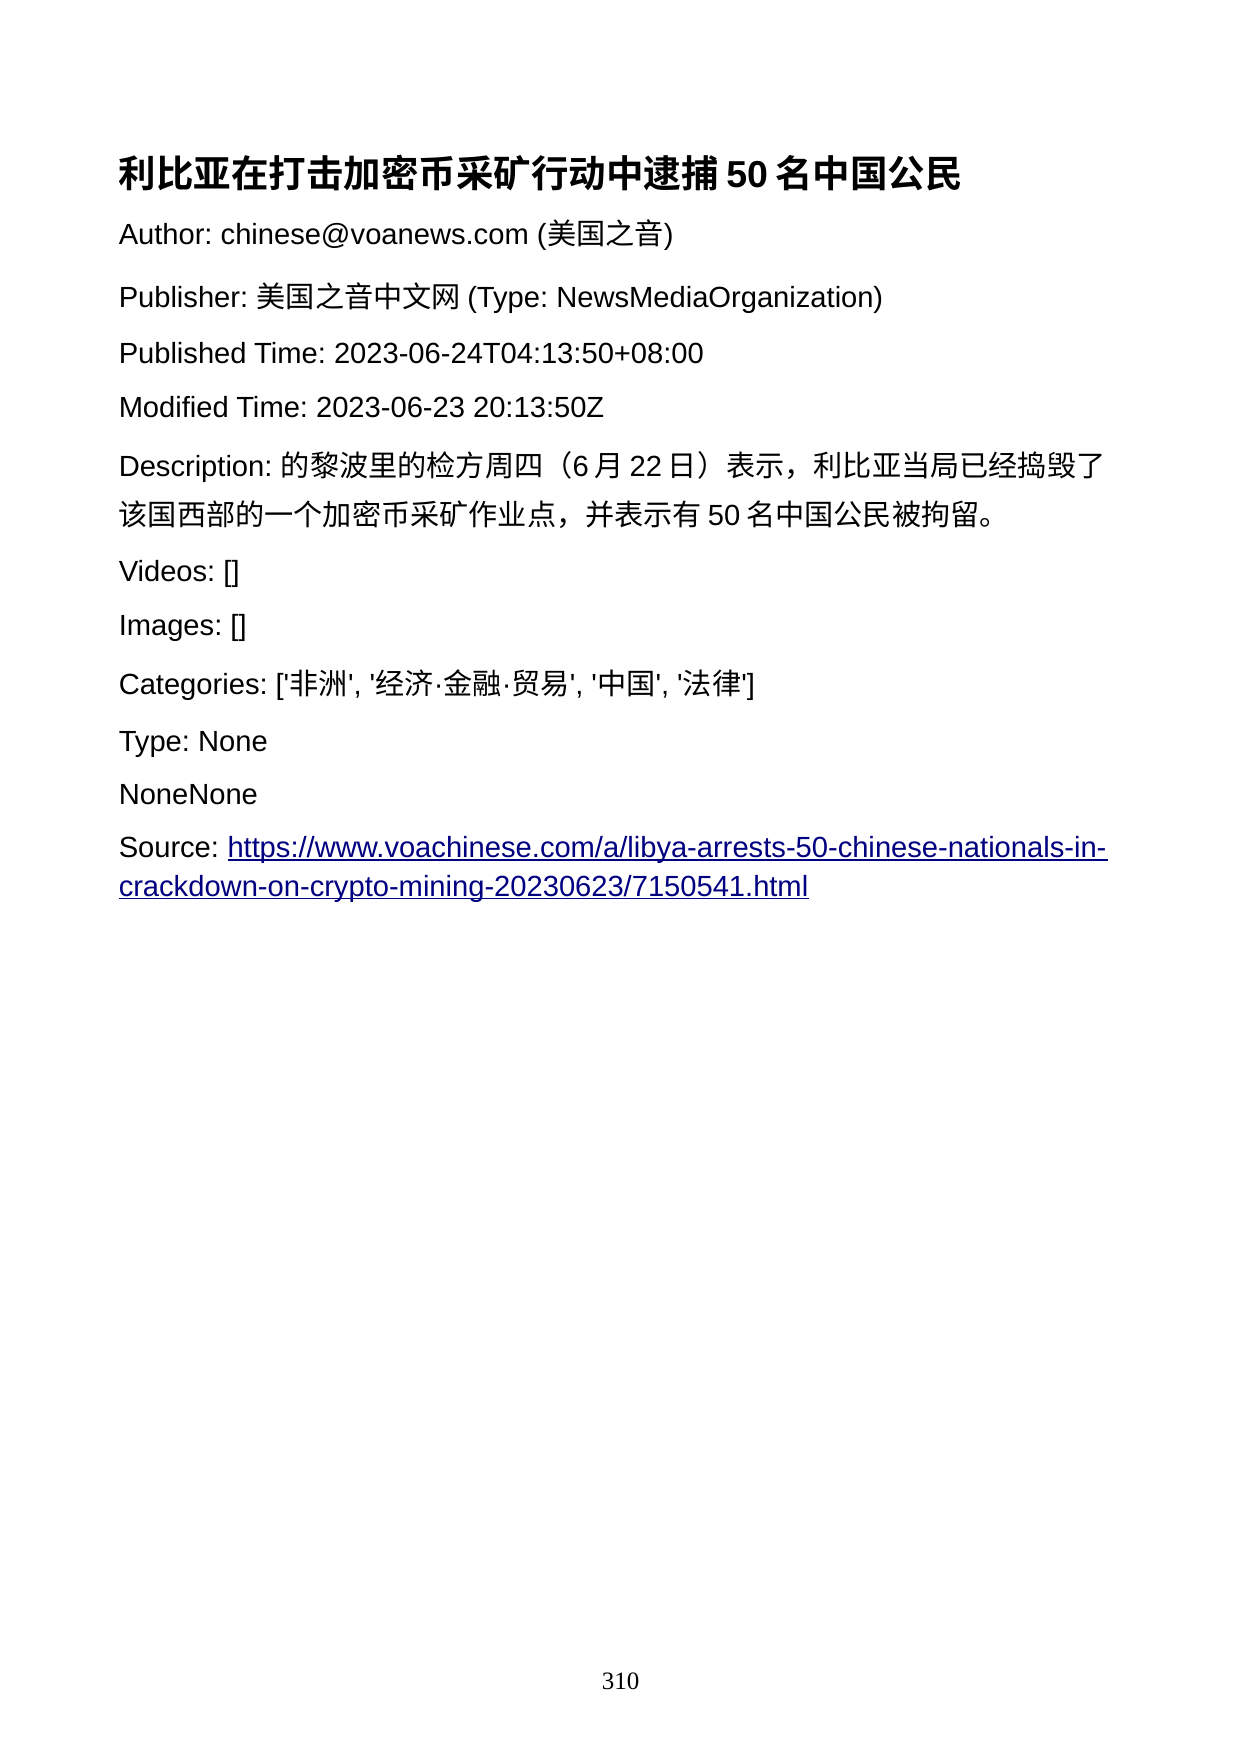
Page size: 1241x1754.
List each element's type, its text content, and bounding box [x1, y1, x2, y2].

text Videos: [] [118, 554, 1122, 588]
text NoneNone [118, 777, 1122, 811]
text Author: chinese@voanews.com (美国之音) [118, 210, 1122, 253]
text Type: None [118, 724, 1122, 757]
text Published Time: 2023-06-24T04:13:50+08:00 [118, 337, 1122, 370]
subtitle 利比亚在打击加密币采矿行动中逮捕50名中国公民 [118, 143, 1122, 198]
text Source: https://www.voachinese.com/a/libya-arrests-50-chinese-nationals-in-crackdown-on-crypto-mining-20230623/7150541.html [118, 830, 1122, 902]
text Categories: ['非洲', '经济·金融·贸易', '中国', '法律'] [118, 661, 1122, 703]
text Images: [] [118, 608, 1122, 641]
text Modified Time: 2023-06-23 20:13:50Z [118, 390, 1122, 423]
text Publisher: 美国之音中文网 (Type: NewsMediaOrganization) [118, 273, 1122, 316]
text Description: 的黎波里的检方周四（6月22日）表示，利比亚当局已经捣毁了该国西部的一个加密币采矿作业点，并表示有50名中国公民被拘留。 [118, 443, 1122, 534]
